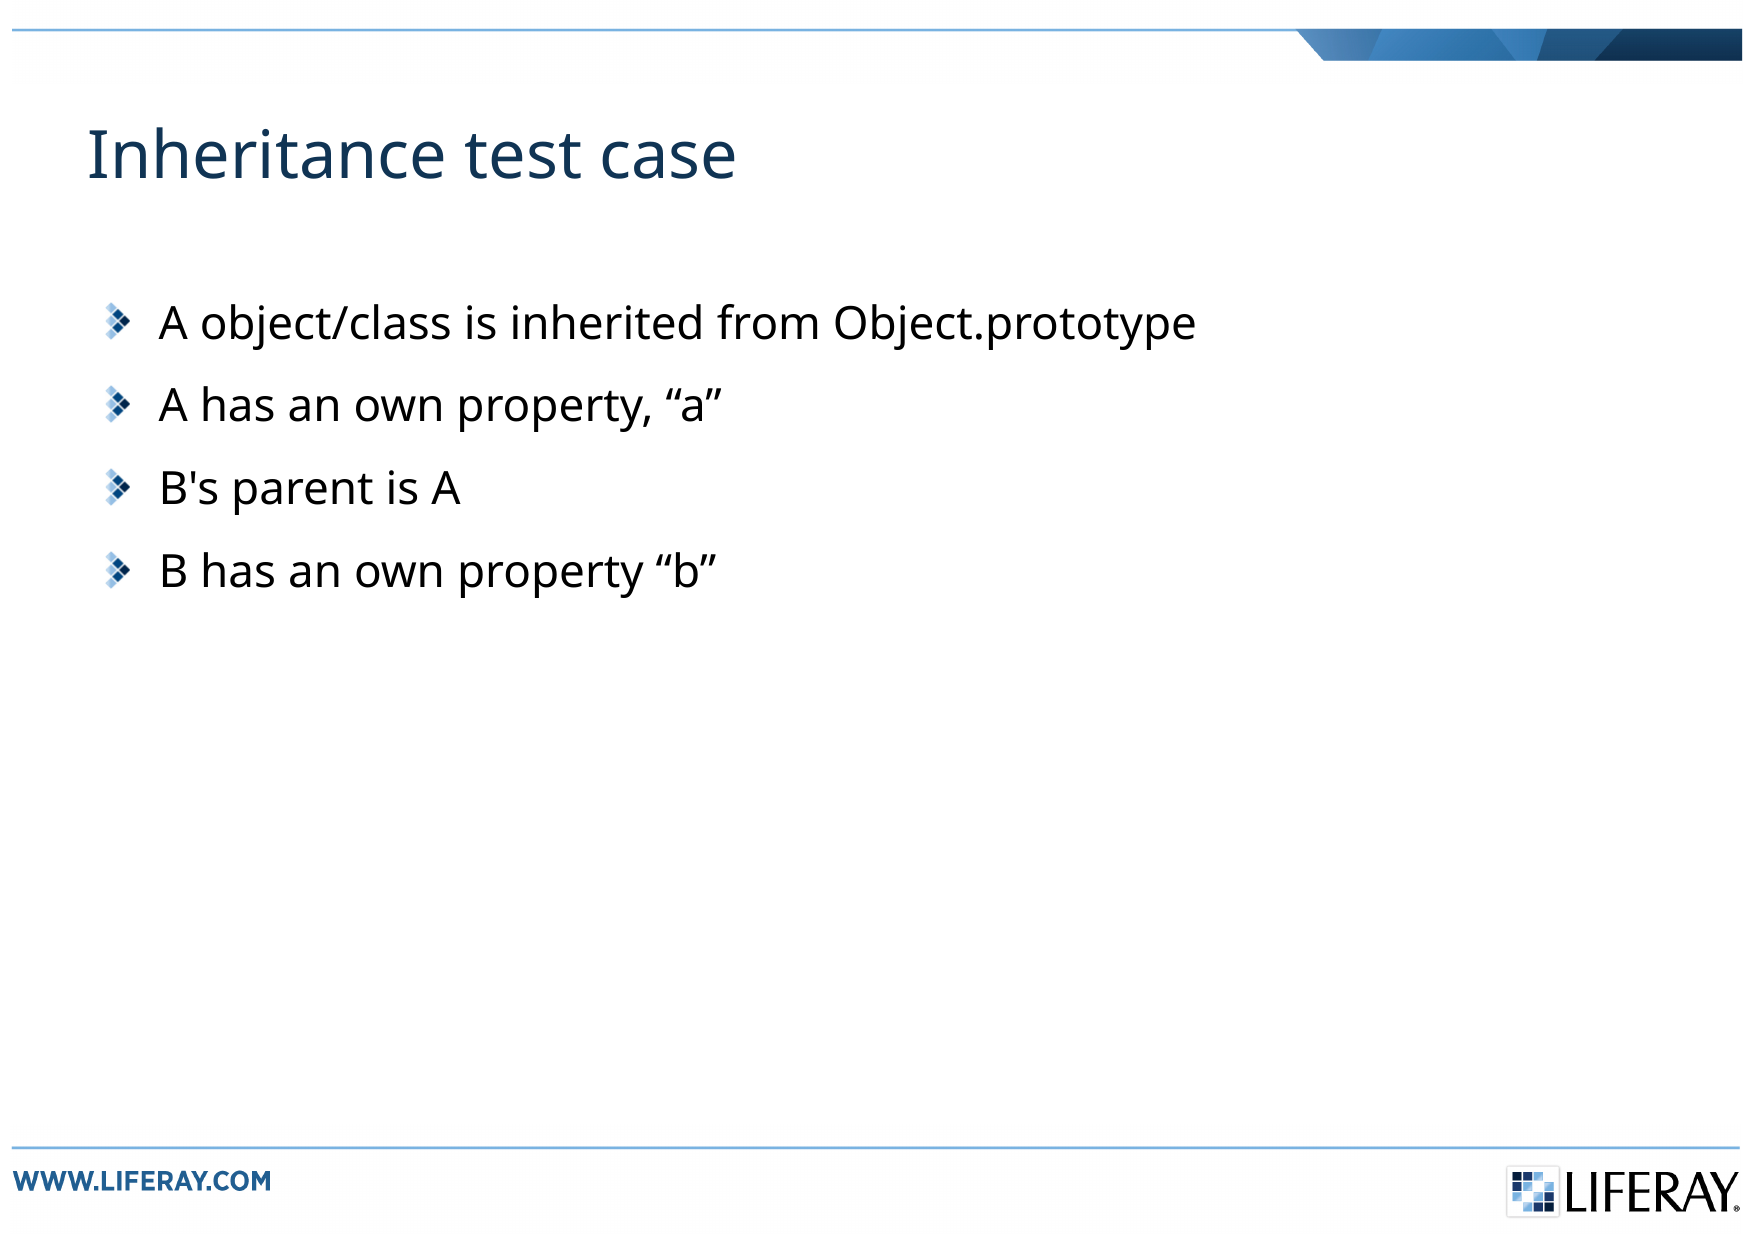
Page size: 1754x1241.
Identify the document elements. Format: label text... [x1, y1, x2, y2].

list A object/class is inherited from Object.prototype A has an own property, “a” B's parent is A B has an own property “b” [87, 290, 1667, 1109]
picture [10, 1124, 1741, 1234]
title Inheritance test case [87, 49, 1667, 257]
picture [12, 0, 1743, 84]
